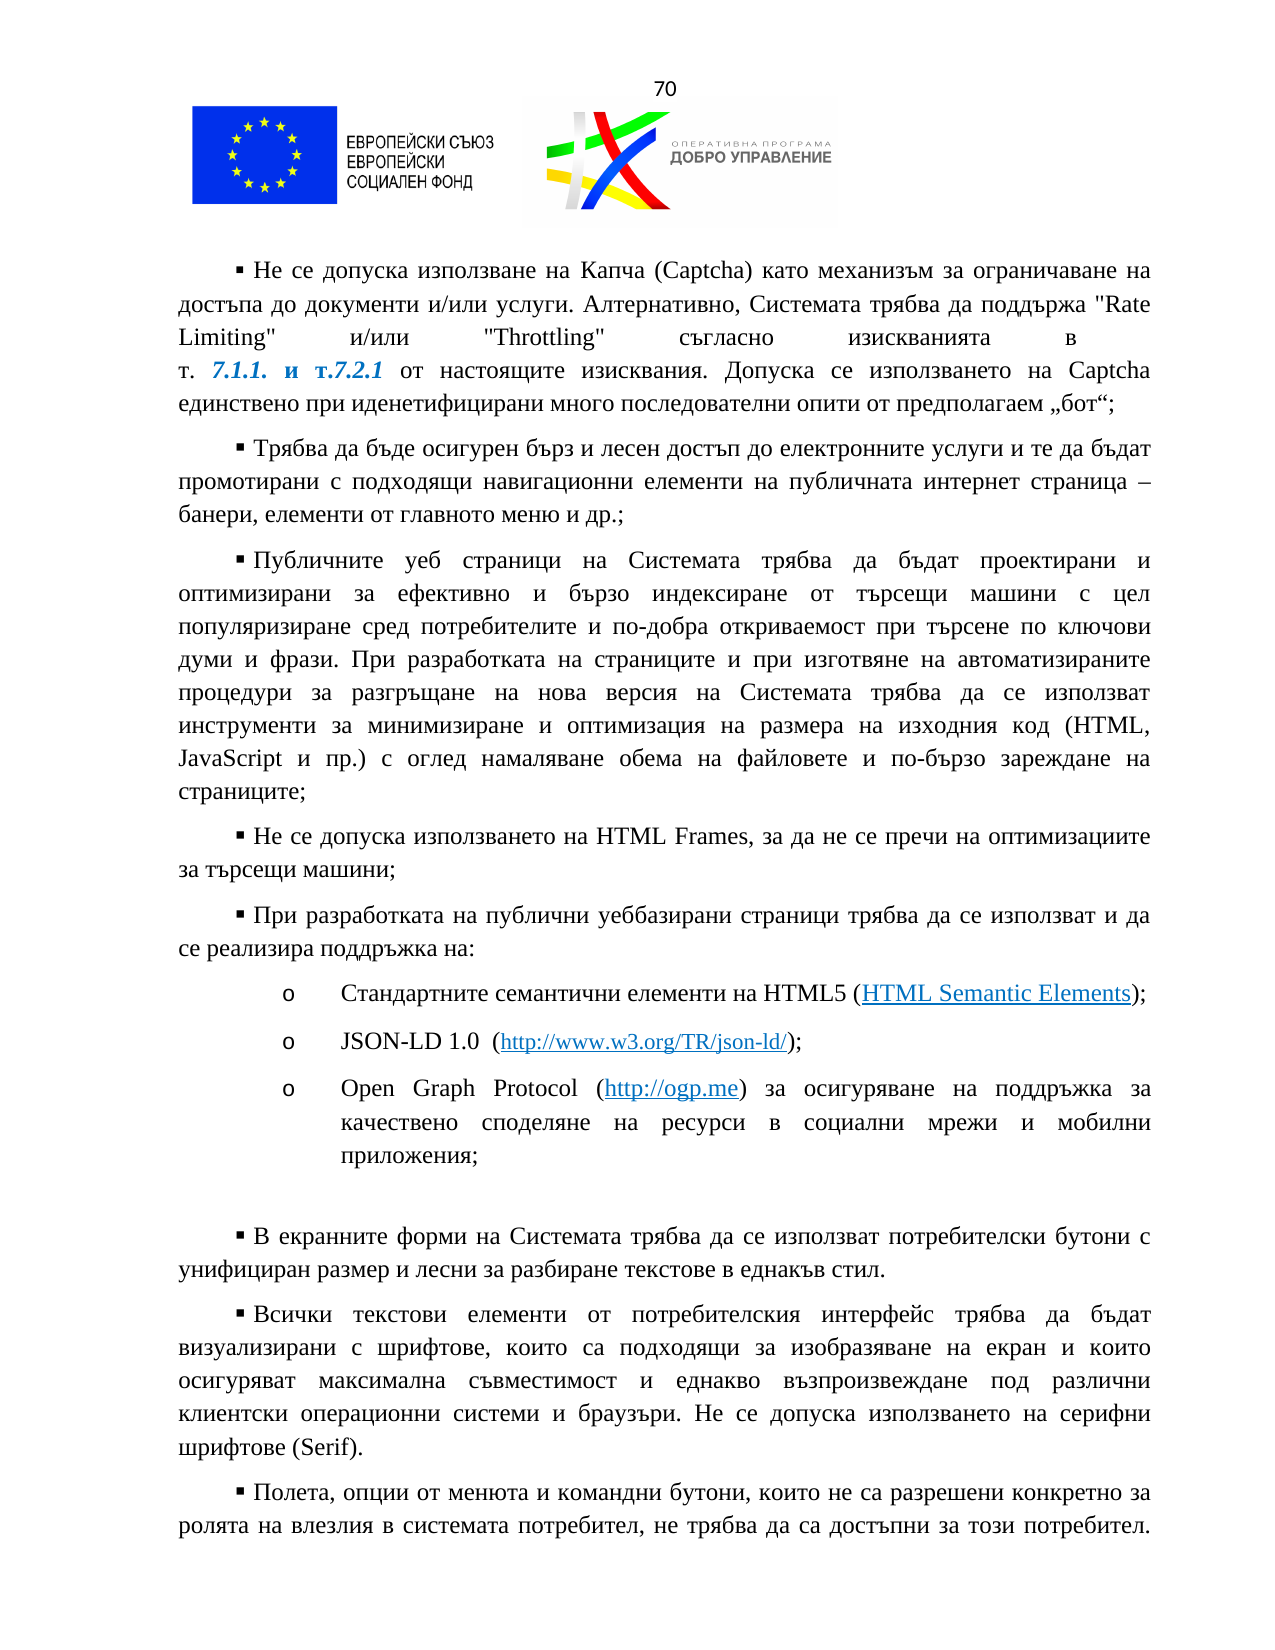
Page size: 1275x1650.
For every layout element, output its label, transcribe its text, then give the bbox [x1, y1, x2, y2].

list Трябва да бъде осигурен бърз и лесен достъп до електронните услуги и те да бъдат промотирани с подходящи навигационни елементи на публичната интернет страница – банери, елементи от главното меню и др.; [178, 433, 1152, 528]
list JSON-LD 1.0 (http://www.w3.org/TR/json-ld/); [282, 1026, 1152, 1056]
list Полета, опции от менюта и командни бутони, които не са разрешени конкретно за ролята на влезлия в системата потребител, не трябва да са достъпни за този потребител. [178, 1477, 1152, 1539]
list Стандартните семантични елементи на HTML5 (HTML Semantic Elements); [282, 978, 1152, 1009]
list Open Graph Protocol (http://ogp.me) за осигуряване на поддръжка за качествено споделяне на ресурси в социални мрежи и мобилни приложения; [282, 1073, 1152, 1169]
list В екранните форми на Системата трябва да се използват потребителски бутони с унифициран размер и лесни за разбиране текстове в еднакъв стил. [178, 1221, 1152, 1283]
list Публичните уеб страници на Системата трябва да бъдат проектирани и оптимизирани за ефективно и бързо индексиране от търсещи машини с цел популяризиране сред потребителите и по-добра откриваемост при търсене по ключови думи и фрази. При разработката на страниците и при изготвяне на автоматизираните процедури за разгръщане на нова версия на Системата трябва да се използват инструменти за минимизиране и оптимизация на размера на изходния код (HTML, JavaScript и пр.) с оглед намаляване обема на файловете и по-бързо зареждане на страниците; [178, 545, 1152, 805]
list Всички текстови елементи от потребителския интерфейс трябва да бъдат визуализирани с шрифтове, които са подходящи за изобразяване на екран и които осигуряват максимална съвместимост и еднакво възпроизвеждане под различни клиентски операционни системи и браузъри. Не се допуска използването на серифни шрифтове (Serif). [178, 1299, 1152, 1460]
list Не се допуска използването на HTML Frames, за да не се пречи на оптимизациите за търсещи машини; [178, 821, 1152, 883]
list Не се допуска използване на капча (Captcha) като механизъм за ограничаване на достъпа до документи и/или услуги. Алтернативно, Системата трябва да поддържа "Rate Limiting" и/или "Throttling" съгласно изискванията в т. 7.1.1. и т.7.2.1 от настоящите изисквания. Допуска се използването на Captcha единствено при иденетифицирани много последователни опити от предполагаем „бот“; [178, 256, 1152, 416]
list При разработката на публични уеббазирани страници трябва да се използват и да се реализира поддръжка на: [178, 900, 1152, 962]
